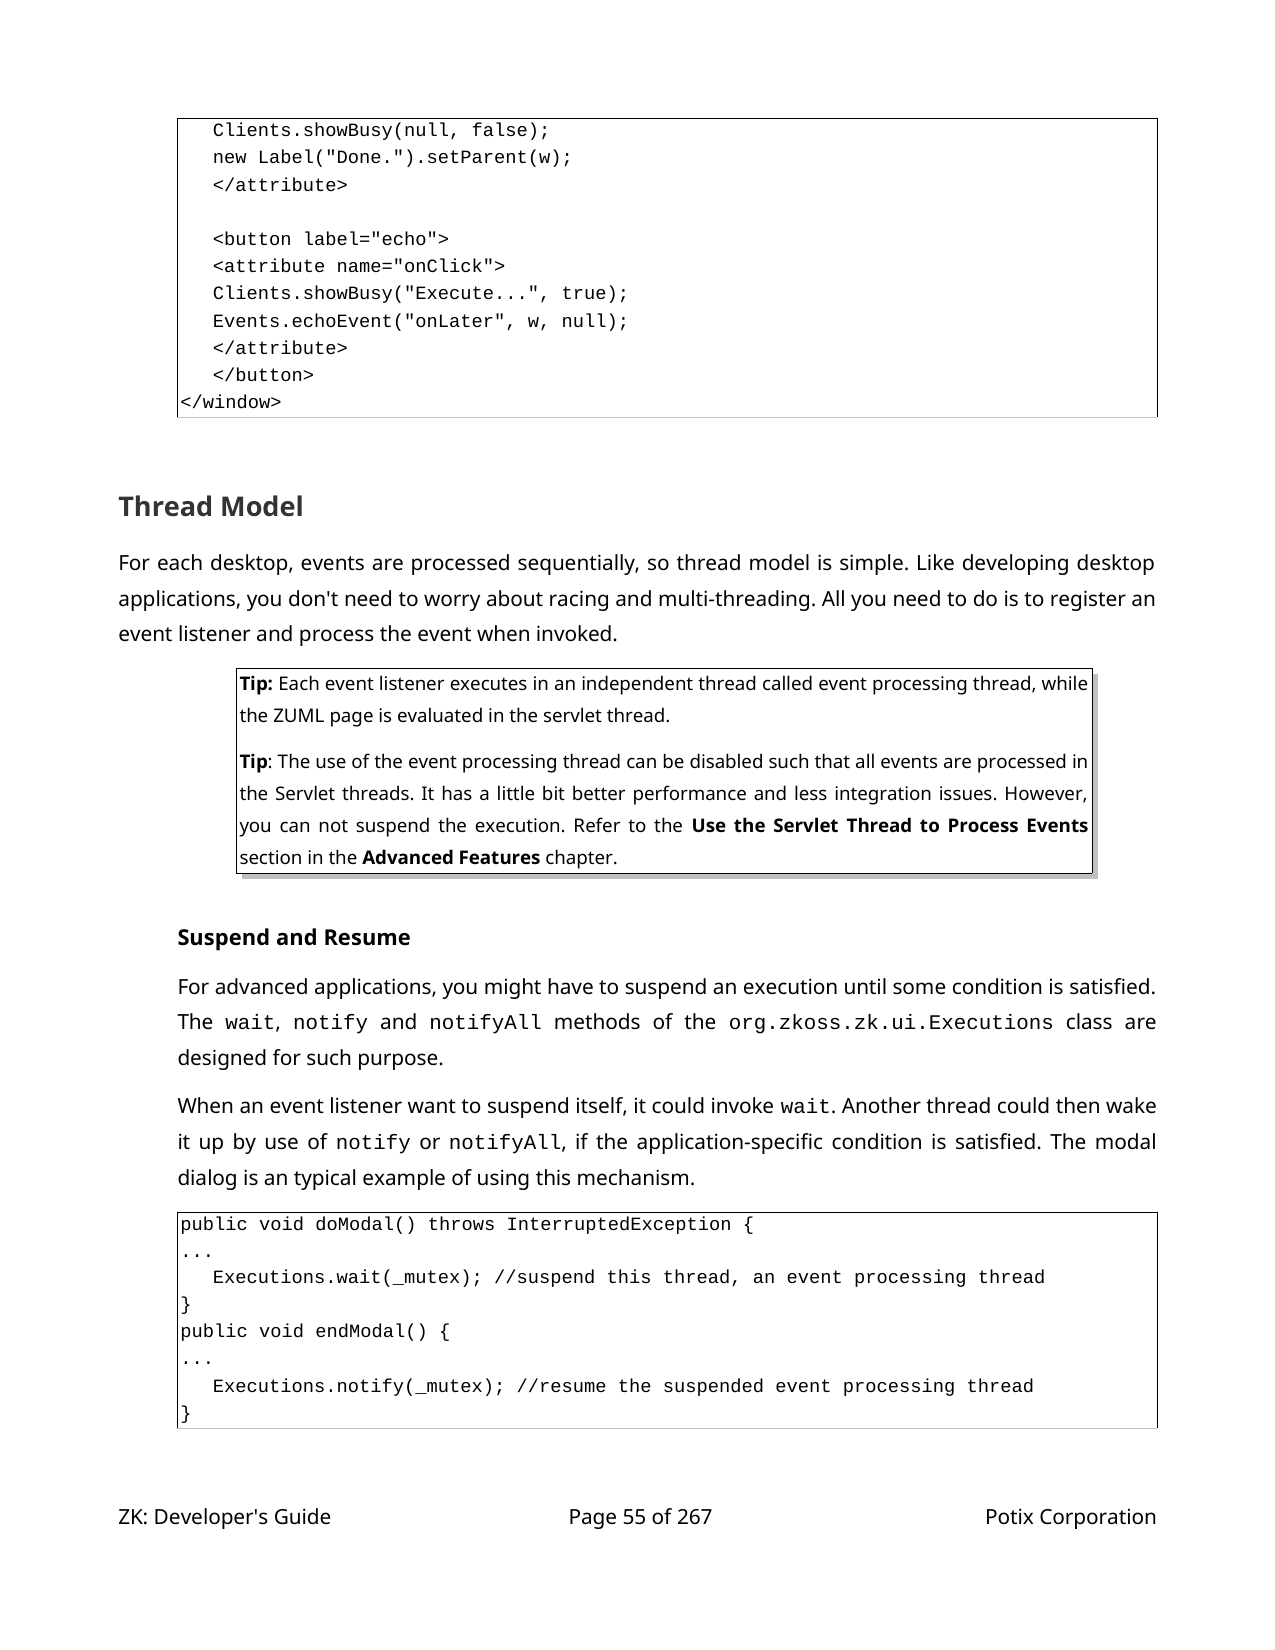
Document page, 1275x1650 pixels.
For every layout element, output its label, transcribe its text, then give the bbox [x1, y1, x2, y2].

text </button> [178, 363, 1157, 387]
text For advanced applications, you might have to suspend an execution until some condition is satisfied. The wait, notify and notifyAll methods of the org.zkoss.zk.ui.Executions class are designed for such purpose. [177, 972, 1157, 1071]
subtitle Thread Model [118, 488, 1157, 525]
text Clients.showBusy(null, false); [178, 119, 1157, 142]
text Events.echoEvent("onLater", w, null); [178, 308, 1157, 333]
text public void doModal() throws InterruptedException { [178, 1213, 1157, 1236]
text new Label("Done.").setParent(w); [178, 145, 1157, 169]
text </attribute> [178, 336, 1157, 360]
text When an event listener want to suspend itself, it could invoke wait. Another thread could then wake it up by use of notify or notifyAll, if the application-specific condition is satisfied. The modal dialog is an typical example of using this mechanism. [177, 1092, 1157, 1191]
text Executions.notify(_mutex); //resume the suspended event processing thread [178, 1373, 1157, 1398]
text } [178, 1401, 1157, 1428]
text ... Executions.wait(_mutex); //suspend this thread, an event processing thread } [178, 1239, 1157, 1316]
text <attribute name="onClick"> [178, 254, 1157, 278]
text <button label="echo"> [178, 227, 1157, 251]
text Clients.showBusy("Execute...", true); [178, 281, 1157, 306]
text </window> [178, 390, 1157, 417]
text Tip: Each event listener executes in an independent thread called event processing thread, while the ZUML page is evaluated in the servlet thread. [237, 669, 1092, 728]
text Tip: The use of the event processing thread can be disabled such that all events are processed in the Servlet threads. It has a little bit better performance and less integration issues. However, you can not suspend the execution. Refer to the Use the Servlet Thread to Process Events section in the Advanced Features chapter. [237, 746, 1092, 873]
text </attribute> [178, 172, 1157, 197]
text ... [178, 1346, 1157, 1371]
subtitle Suspend and Resume [177, 921, 1157, 951]
text For each desktop, events are processed sequentially, so thread model is simple. Like developing desktop applications, you don't need to worry about racing and multi-threading. All you need to do is to register an event listener and process the event when invoked. [118, 548, 1157, 647]
text public void endModal() { [178, 1319, 1157, 1343]
